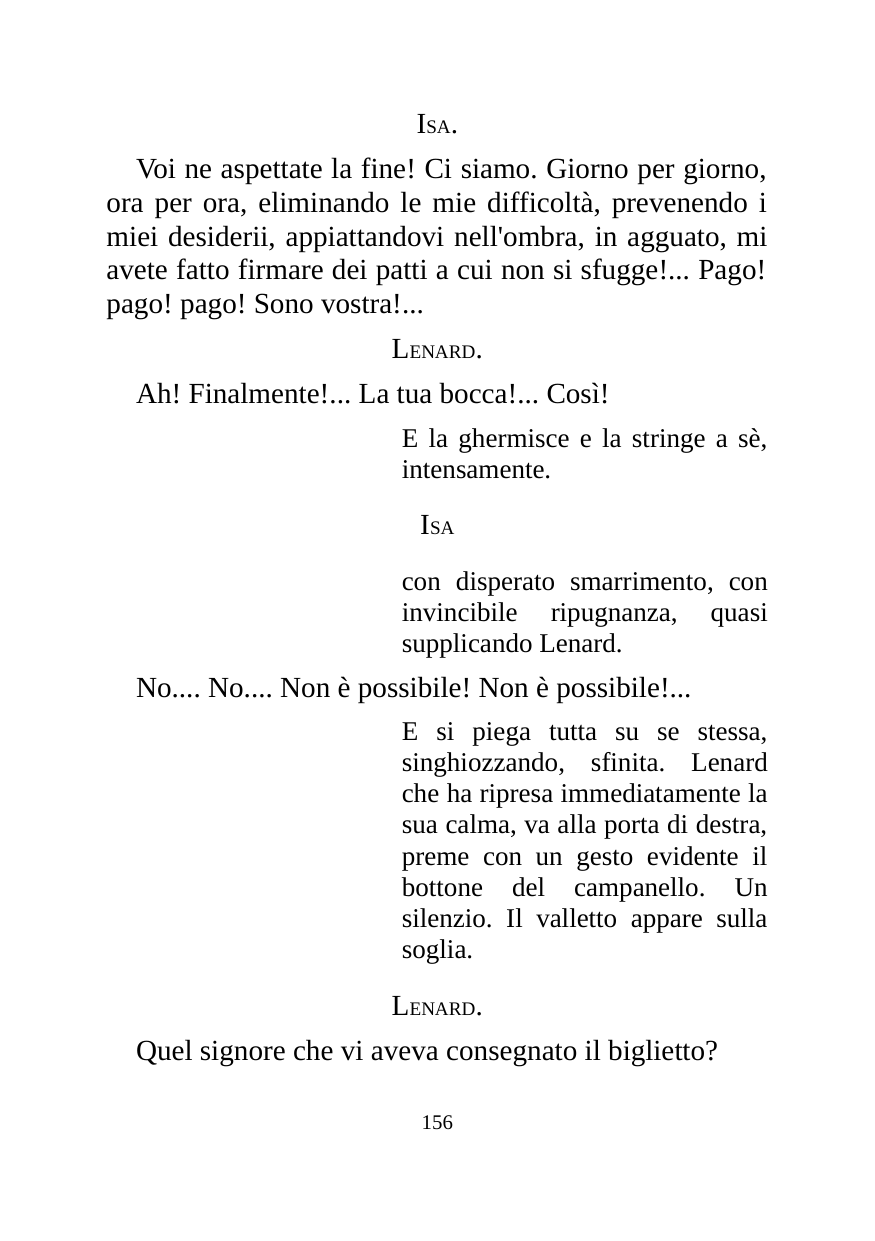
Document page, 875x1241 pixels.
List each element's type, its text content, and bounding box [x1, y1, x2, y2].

text Ah! Finalmente!... La tua bocca!... Così! [106, 376, 768, 410]
text Lenard. [106, 988, 768, 1021]
text No.... No.... Non è possibile! Non è possibile!... [106, 670, 768, 703]
text E si piega tutta su se stessa, singhiozzando, sfinita. Lenard che ha ripresa immediatamente la sua calma, va alla porta di destra, preme con un gesto evidente il bottone del campanello. Un silenzio. Il valletto appare sulla soglia. [402, 715, 768, 964]
text Isa. [106, 106, 768, 140]
text con disperato smarrimento, con invincibile ripugnanza, quasi supplicando Lenard. [402, 564, 768, 658]
text Voi ne aspettate la fine! Ci siamo. Giorno per giorno, ora per ora, eliminando le mie difficoltà, prevenendo i miei desiderii, appiattandovi nell'ombra, in agguato, mi avete fatto firmare dei patti a cui non si sfugge!... Pago! pago! pago! Sono vostra!... [106, 152, 768, 319]
text Quel signore che vi aveva consegnato il biglietto? [106, 1033, 768, 1067]
text E la ghermisce e la stringe a sè, intensamente. [402, 422, 768, 484]
text Lenard. [106, 331, 768, 364]
text Isa [106, 507, 768, 541]
